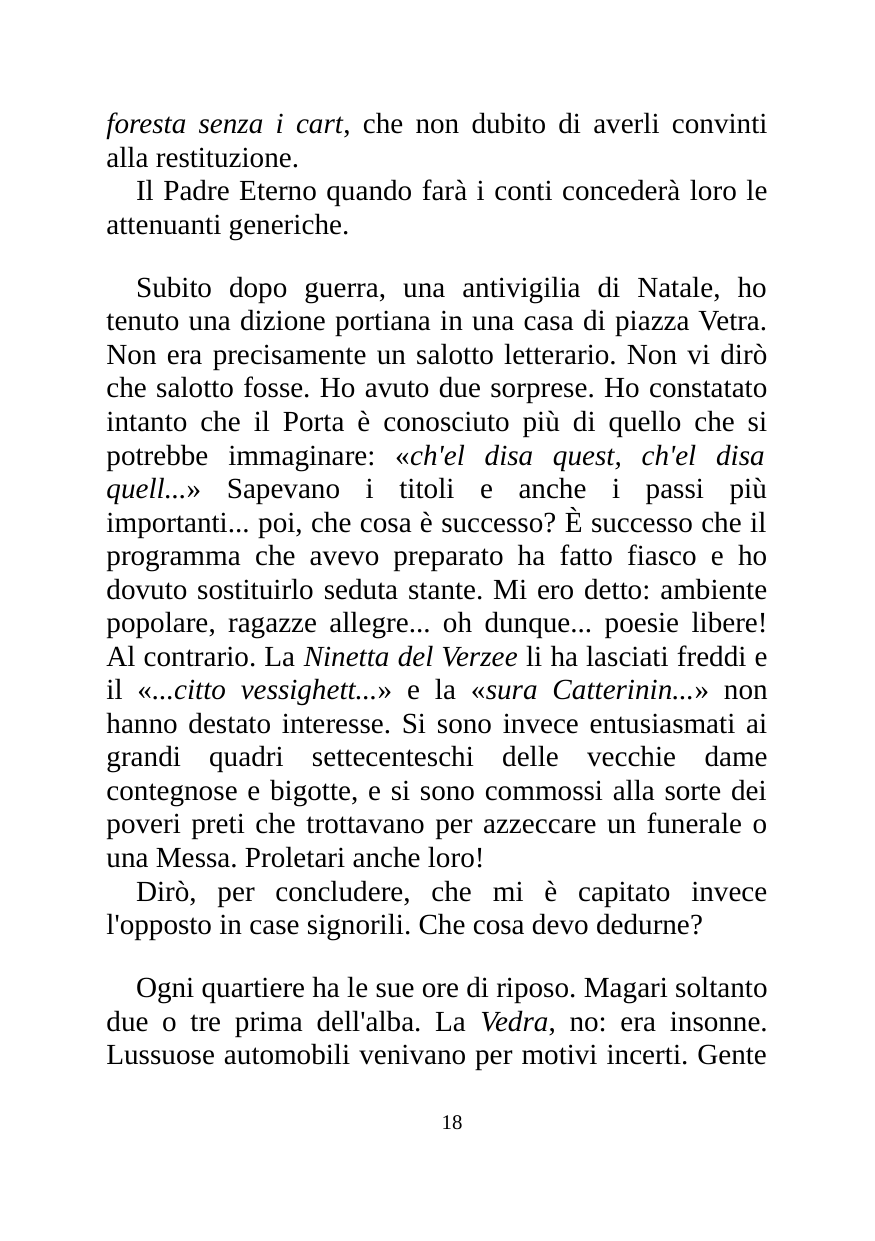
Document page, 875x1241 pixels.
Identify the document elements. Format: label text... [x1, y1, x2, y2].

text Subito dopo guerra, una antivigilia di Natale, ho tenuto una dizione portiana in una casa di piazza Vetra. Non era precisamente un salotto letterario. Non vi dirò che salotto fosse. Ho avuto due sorprese. Ho constatato intanto che il Porta è conosciuto più di quello che si potrebbe immaginare: «ch'el disa quest, ch'el disa quell...» Sapevano i titoli e anche i passi più importanti... poi, che cosa è successo? È successo che il programma che avevo preparato ha fatto fiasco e ho dovuto sostituirlo seduta stante. Mi ero detto: ambiente popolare, ragazze allegre... oh dunque... poesie libere! Al contrario. La Ninetta del Verzee li ha lasciati freddi e il «...citto vessighett...» e la «sura Catterinin...» non hanno destato interesse. Si sono invece entusiasmati ai grandi quadri settecenteschi delle vecchie dame contegnose e bigotte, e si sono commossi alla sorte dei poveri preti che trottavano per azzeccare un funerale o una Messa. Proletari anche loro! [106, 270, 768, 874]
text Dirò, per concludere, che mi è capitato invece l'opposto in case signorili. Che cosa devo dedurne? [106, 874, 768, 941]
text Il Padre Eterno quando farà i conti concederà loro le attenuanti generiche. [106, 173, 768, 240]
text foresta senza i cart, che non dubito di averli convinti alla restituzione. [106, 106, 768, 173]
text Ogni quartiere ha le sue ore di riposo. Magari soltanto due o tre prima dell'alba. La Vedra, no: era insonne. Lussuose automobili venivano per motivi incerti. Gente [106, 970, 768, 1071]
